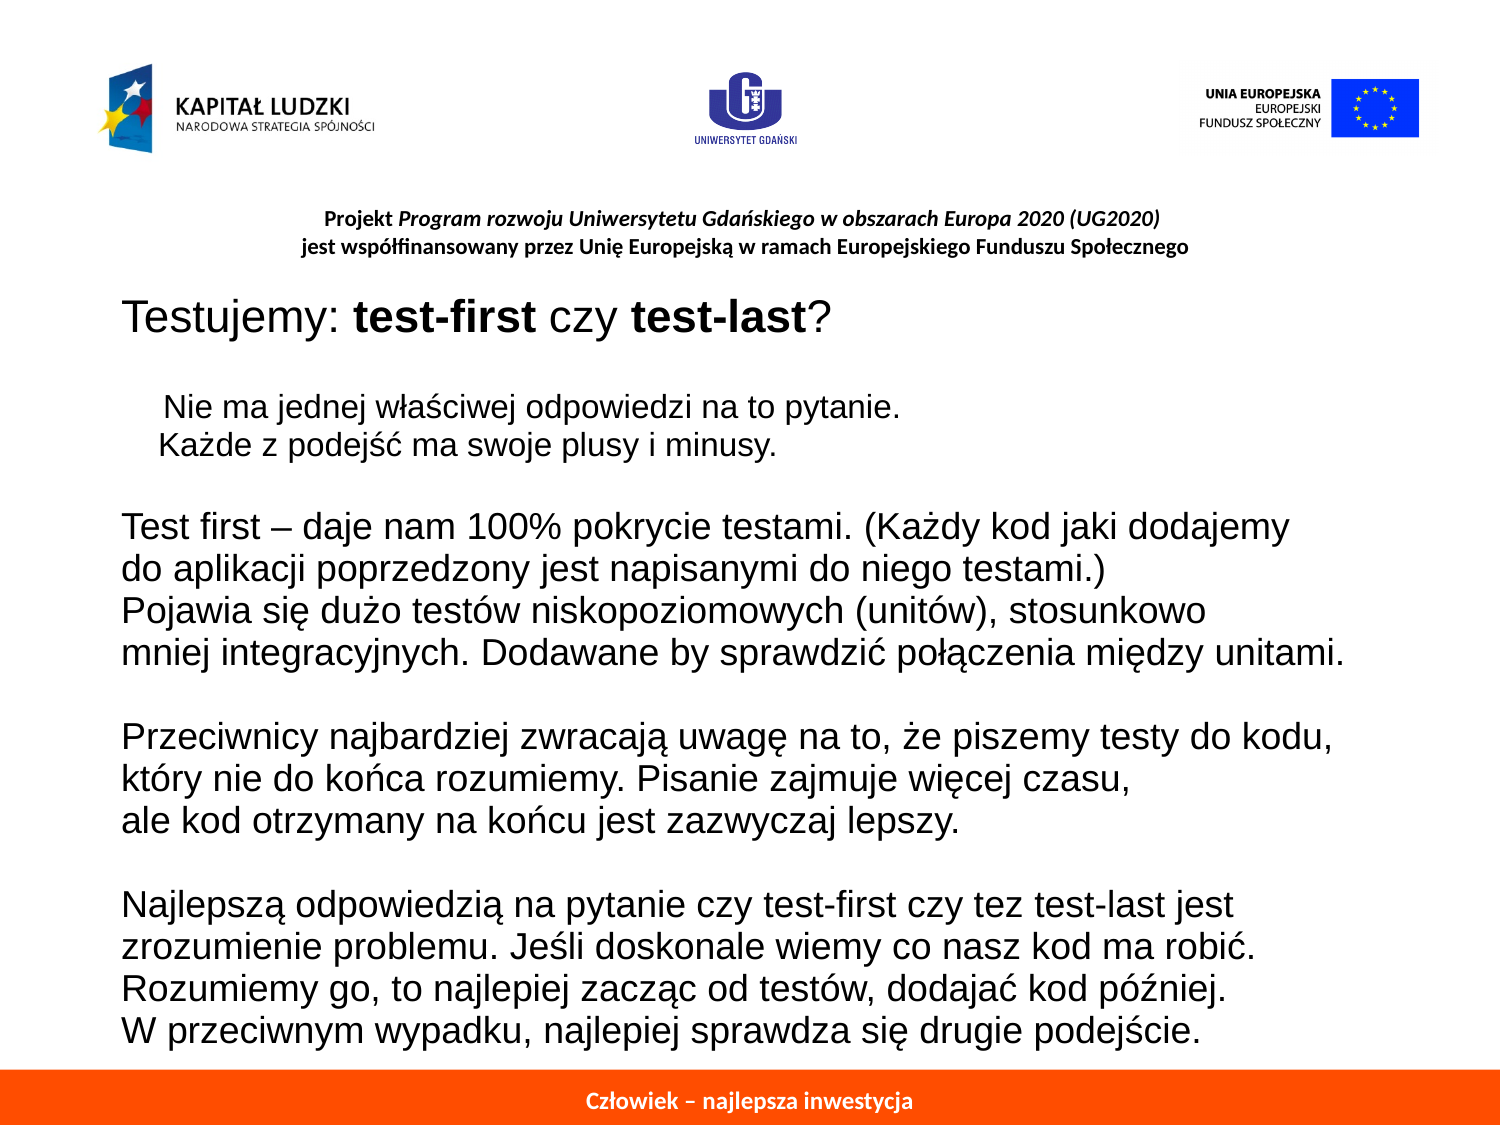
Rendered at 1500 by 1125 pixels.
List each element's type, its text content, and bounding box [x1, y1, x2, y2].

text_box Testujemy: test-first czy test-last? Nie ma jednej właściwej odpowiedzi na to pytanie. Każde z podejść ma swoje plusy i minusy. Test first – daje nam 100% pokrycie testami. (Każdy kod jaki dodajemy do aplikacji poprzedzony jest napisanymi do niego testami.) Pojawia się dużo testów niskopoziomowych (unitów), stosunkowo mniej integracyjnych. Dodawane by sprawdzić połączenia między unitami. Przeciwnicy najbardziej zwracają uwagę na to, że piszemy testy do kodu, który nie do końca rozumiemy. Pisanie zajmuje więcej czasu, ale kod otrzymany na końcu jest zazwyczaj lepszy. Najlepszą odpowiedzią na pytanie czy test-first czy tez test-last jest zrozumienie problemu. Jeśli doskonale wiemy co nasz kod ma robić. Rozumiemy go, to najlepiej zacząc od testów, dodajać kod później. W przeciwnym wypadku, najlepiej sprawdza się drugie podejście. [106, 284, 1361, 1064]
picture [692, 69, 800, 147]
text_box Projekt Program rozwoju Uniwersytetu Gdańskiego w obszarach Europa 2020 (UG2020) jest współfinansowany przez Unię Europejską w ramach Europejskiego Funduszu Społecznego [53, 196, 1439, 267]
picture [1179, 60, 1439, 156]
footer Człowiek – najlepsza inwestycja [0, 1069, 1500, 1125]
picture [53, 19, 418, 196]
